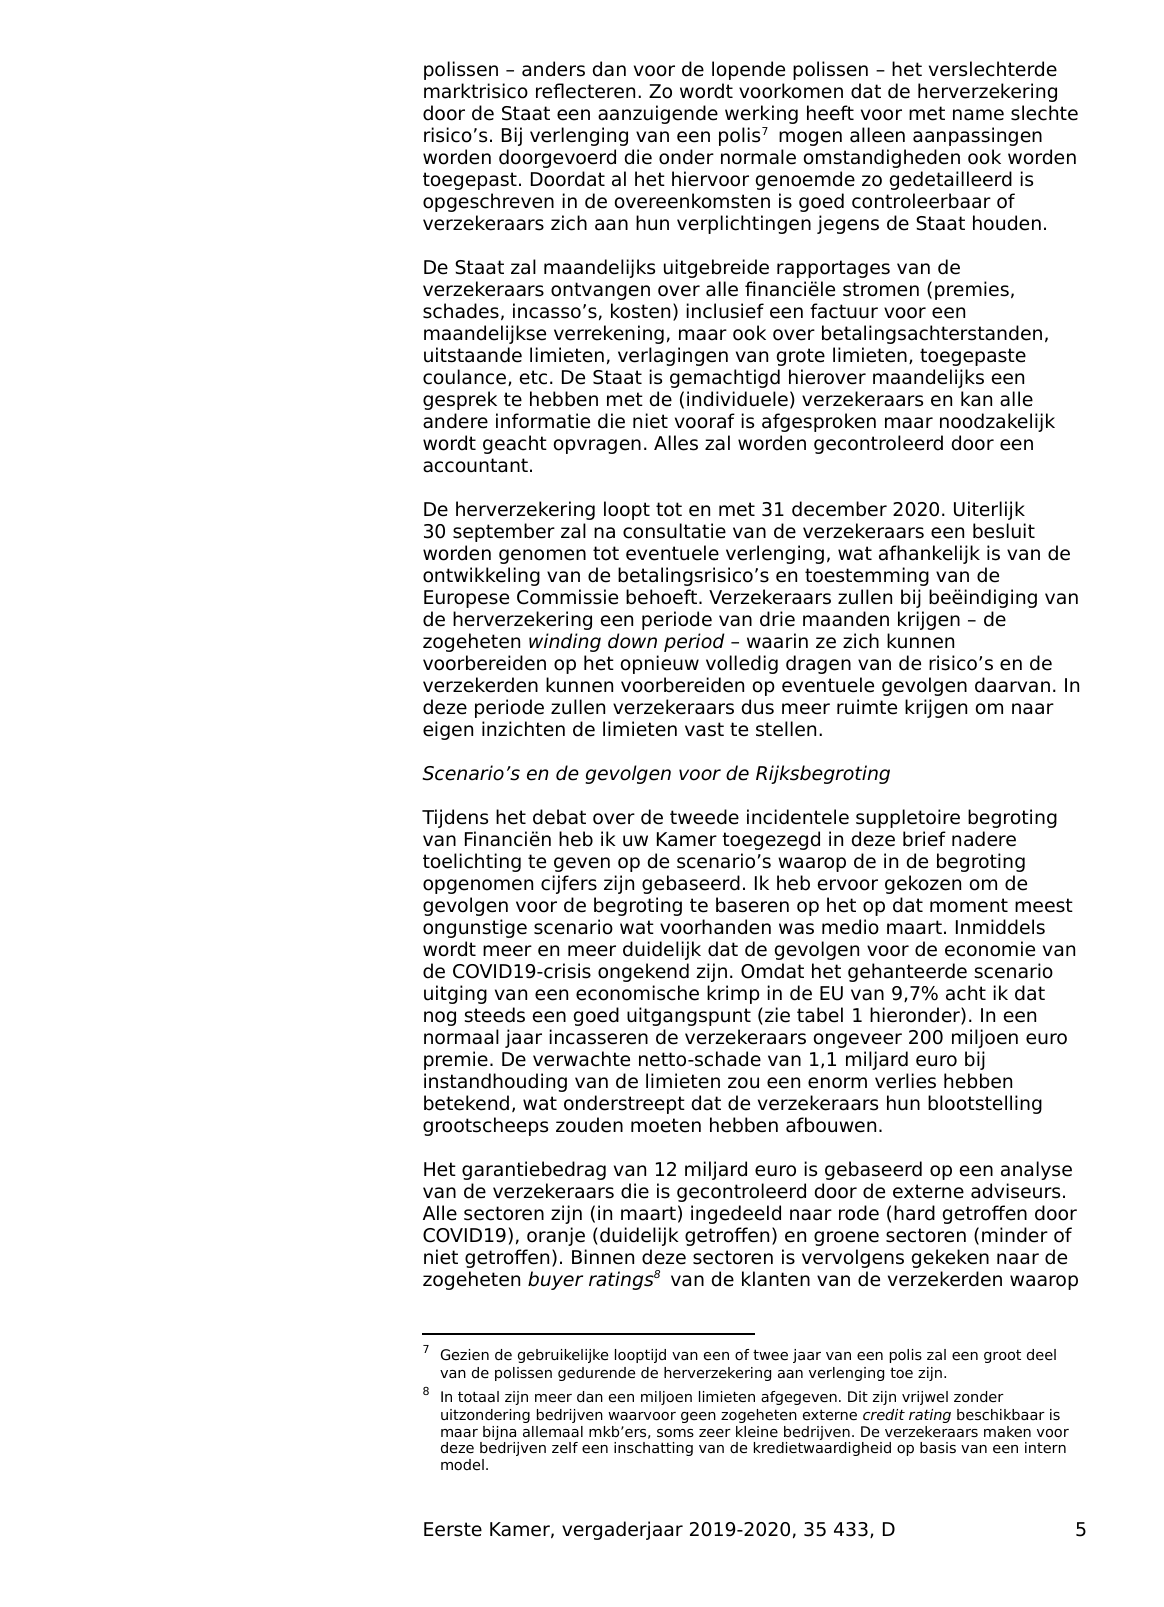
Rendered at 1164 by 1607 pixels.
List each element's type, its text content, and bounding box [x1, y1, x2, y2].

text Tijdens het debat over de tweede incidentele suppletoire begroting van Financiën heb ik uw Kamer toegezegd in deze brief nadere toelichting te geven op de scenario’s waarop de in de begroting opgenomen cijfers zijn gebaseerd. Ik heb ervoor gekozen om de gevolgen voor de begroting te baseren op het op dat moment meest ongunstige scenario wat voorhanden was medio maart. Inmiddels wordt meer en meer duidelijk dat de gevolgen voor de economie van de COVID19-crisis ongekend zijn. Omdat het gehanteerde scenario uitging van een economische krimp in de EU van 9,7% acht ik dat nog steeds een goed uitgangspunt (zie tabel 1 hieronder). In een normaal jaar incasseren de verzekeraars ongeveer 200 miljoen euro premie. De verwachte netto-schade van 1,1 miljard euro bij instandhouding van de limieten zou een enorm verlies hebben betekend, wat onderstreept dat de verzekeraars hun blootstelling grootscheeps zouden moeten hebben afbouwen. [422, 807, 1087, 1137]
text Gezien de gebruikelijke looptijd van een of twee jaar van een polis zal een groot deel van de polissen gedurende de herverzekering aan verlenging toe zijn. [422, 1343, 1087, 1382]
text Het garantiebedrag van 12 miljard euro is gebaseerd op een analyse van de verzekeraars die is gecontroleerd door de externe adviseurs. Alle sectoren zijn (in maart) ingedeeld naar rode (hard getroffen door COVID19), oranje (duidelijk getroffen) en groene sectoren (minder of niet getroffen). Binnen deze sectoren is vervolgens gekeken naar de zogeheten buyer ratings van de klanten van de verzekerden waarop [422, 1159, 1087, 1291]
text In totaal zijn meer dan een miljoen limieten afgegeven. Dit zijn vrijwel zonder uitzondering bedrijven waarvoor geen zogeheten externe credit rating beschikbaar is maar bijna allemaal mkb’ers, soms zeer kleine bedrijven. De verzekeraars maken voor deze bedrijven zelf een inschatting van de kredietwaardigheid op basis van een intern model. [422, 1385, 1087, 1474]
subtitle Scenario’s en de gevolgen voor de Rijksbegroting [422, 763, 1087, 785]
text De Staat zal maandelijks uitgebreide rapportages van de verzekeraars ontvangen over alle financiële stromen (premies, schades, incasso’s, kosten) inclusief een factuur voor een maandelijkse verrekening, maar ook over betalingsachterstanden, uitstaande limieten, verlagingen van grote limieten, toegepaste coulance, etc. De Staat is gemachtigd hierover maandelijks een gesprek te hebben met de (individuele) verzekeraars en kan alle andere informatie die niet vooraf is afgesproken maar noodzakelijk wordt geacht opvragen. Alles zal worden gecontroleerd door een accountant. [422, 257, 1087, 477]
text De herverzekering loopt tot en met 31 december 2020. Uiterlijk 30 september zal na consultatie van de verzekeraars een besluit worden genomen tot eventuele verlenging, wat afhankelijk is van de ontwikkeling van de betalingsrisico’s en toestemming van de Europese Commissie behoeft. Verzekeraars zullen bij beëindiging van de herverzekering een periode van drie maanden krijgen – de zogeheten winding down period – waarin ze zich kunnen voorbereiden op het opnieuw volledig dragen van de risico’s en de verzekerden kunnen voorbereiden op eventuele gevolgen daarvan. In deze periode zullen verzekeraars dus meer ruimte krijgen om naar eigen inzichten de limieten vast te stellen. [422, 499, 1087, 741]
text polissen – anders dan voor de lopende polissen – het verslechterde marktrisico reflecteren. Zo wordt voorkomen dat de herverzekering door de Staat een aanzuigende werking heeft voor met name slechte risico’s. Bij verlenging van een polis mogen alleen aanpassingen worden doorgevoerd die onder normale omstandigheden ook worden toegepast. Doordat al het hiervoor genoemde zo gedetailleerd is opgeschreven in de overeenkomsten is goed controleerbaar of verzekeraars zich aan hun verplichtingen jegens de Staat houden. [422, 59, 1087, 235]
